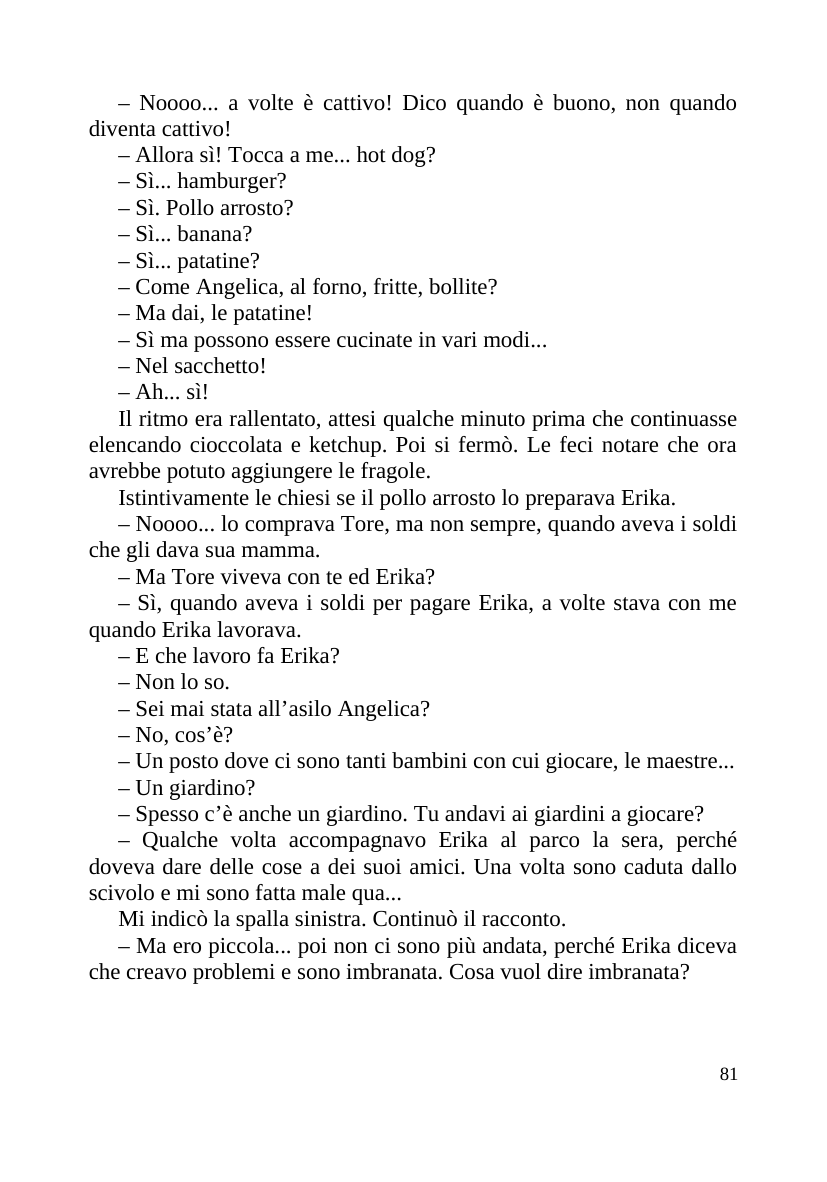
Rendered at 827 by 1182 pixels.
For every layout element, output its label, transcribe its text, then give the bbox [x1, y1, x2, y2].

text – Sì. Pollo arrosto? [88, 194, 738, 220]
text – Ah... sì! [88, 378, 738, 405]
text – Qualche volta accompagnavo Erika al parco la sera, perché doveva dare delle cose a dei suoi amici. Una volta sono caduta dallo scivolo e mi sono fatta male qua... [88, 826, 738, 906]
text – Spesso c’è anche un giardino. Tu andavi ai giardini a giocare? [88, 800, 738, 826]
text Mi indicò la spalla sinistra. Continuò il racconto. [88, 906, 738, 932]
text – Sì... banana? [88, 220, 738, 247]
text – Non lo so. [88, 668, 738, 695]
text Istintivamente le chiesi se il pollo arrosto lo preparava Erika. [88, 484, 738, 510]
text – Ma ero piccola... poi non ci sono più andata, perché Erika diceva che creavo problemi e sono imbranata. Cosa vuol dire imbranata? [88, 932, 738, 984]
text – Noooo... a volte è cattivo! Dico quando è buono, non quando diventa cattivo! [88, 88, 738, 141]
text – Allora sì! Tocca a me... hot dog? [88, 141, 738, 168]
text – Ma dai, le patatine! [88, 299, 738, 326]
text – Sì... hamburger? [88, 168, 738, 194]
text – Come Angelica, al forno, fritte, bollite? [88, 273, 738, 299]
text – Noooo... lo comprava Tore, ma non sempre, quando aveva i soldi che gli dava sua mamma. [88, 510, 738, 563]
text – No, cos’è? [88, 721, 738, 747]
text – Un posto dove ci sono tanti bambini con cui giocare, le maestre... [88, 747, 738, 774]
text – Sì... patatine? [88, 247, 738, 273]
text – Sì ma possono essere cucinate in vari modi... [88, 326, 738, 352]
text – Sì, quando aveva i soldi per pagare Erika, a volte stava con me quando Erika lavorava. [88, 589, 738, 642]
text – Nel sacchetto! [88, 352, 738, 378]
text – Un giardino? [88, 774, 738, 800]
text Il ritmo era rallentato, attesi qualche minuto prima che continuasse elencando cioccolata e ketchup. Poi si fermò. Le feci notare che ora avrebbe potuto aggiungere le fragole. [88, 405, 738, 484]
text – E che lavoro fa Erika? [88, 642, 738, 668]
text – Sei mai stata all’asilo Angelica? [88, 695, 738, 721]
text – Ma Tore viveva con te ed Erika? [88, 563, 738, 589]
